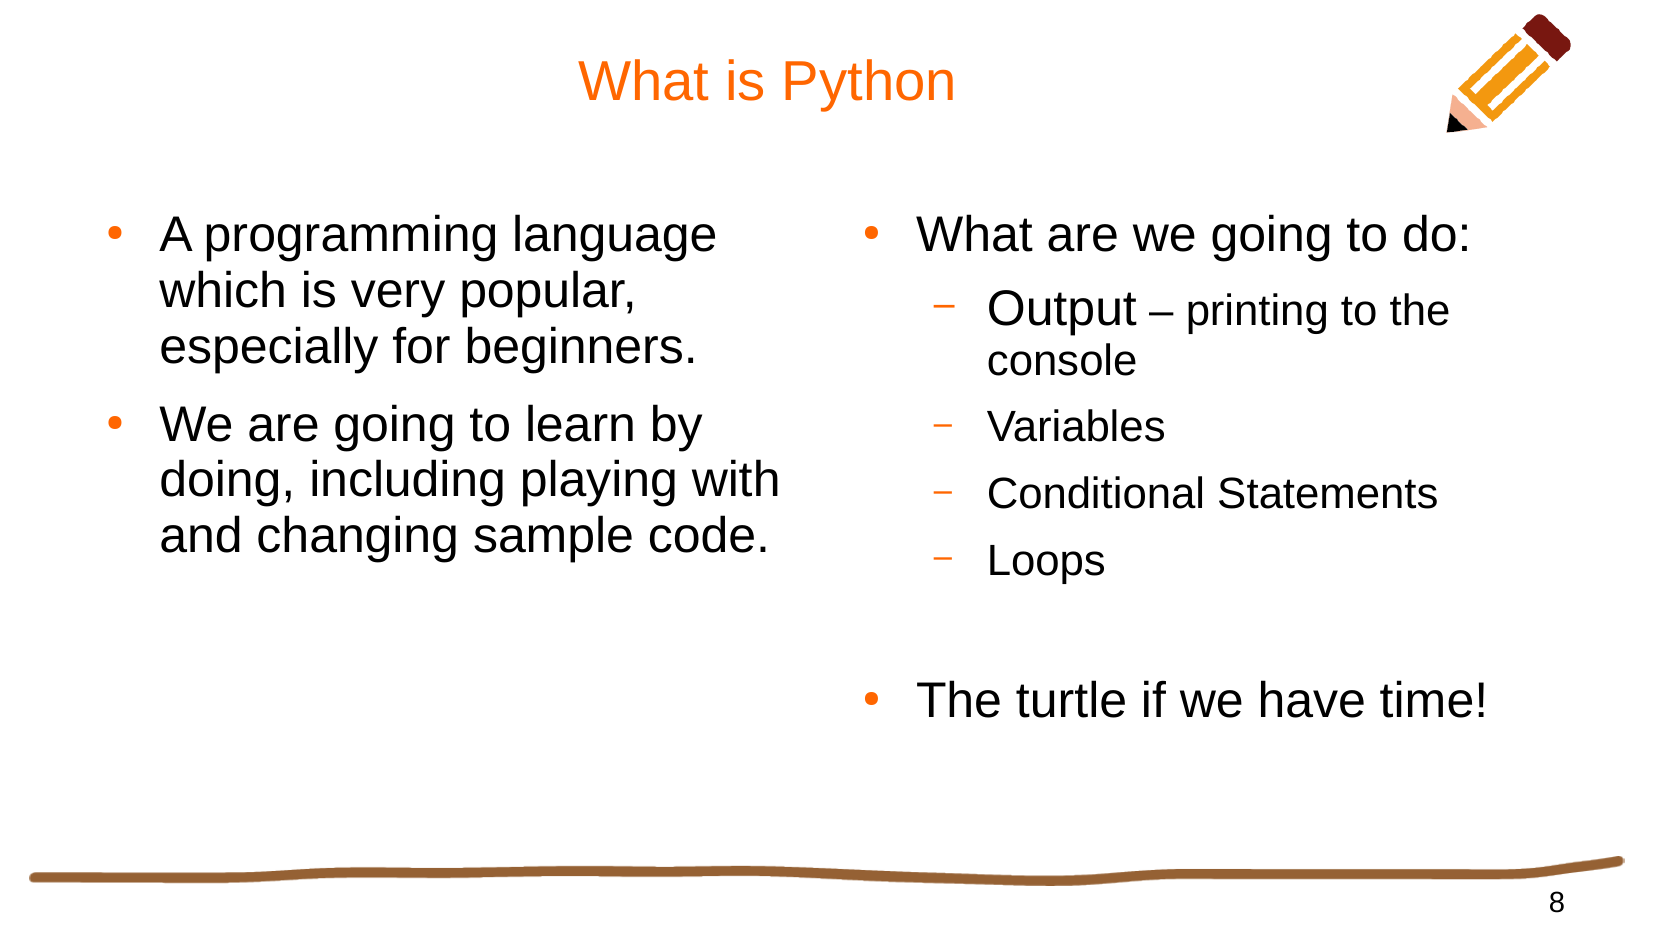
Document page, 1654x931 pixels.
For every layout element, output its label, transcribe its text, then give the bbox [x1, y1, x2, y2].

list A programming language which is very popular, especially for beginners. We are going to learn by doing, including playing with and changing sample code. [88, 206, 809, 857]
picture [1446, 14, 1571, 133]
list What are we going to do: Output – printing to the console Variables Conditional Statements Loops The turtle if we have time! [845, 206, 1566, 857]
picture [29, 856, 1625, 886]
title What is Python [88, 29, 1447, 133]
